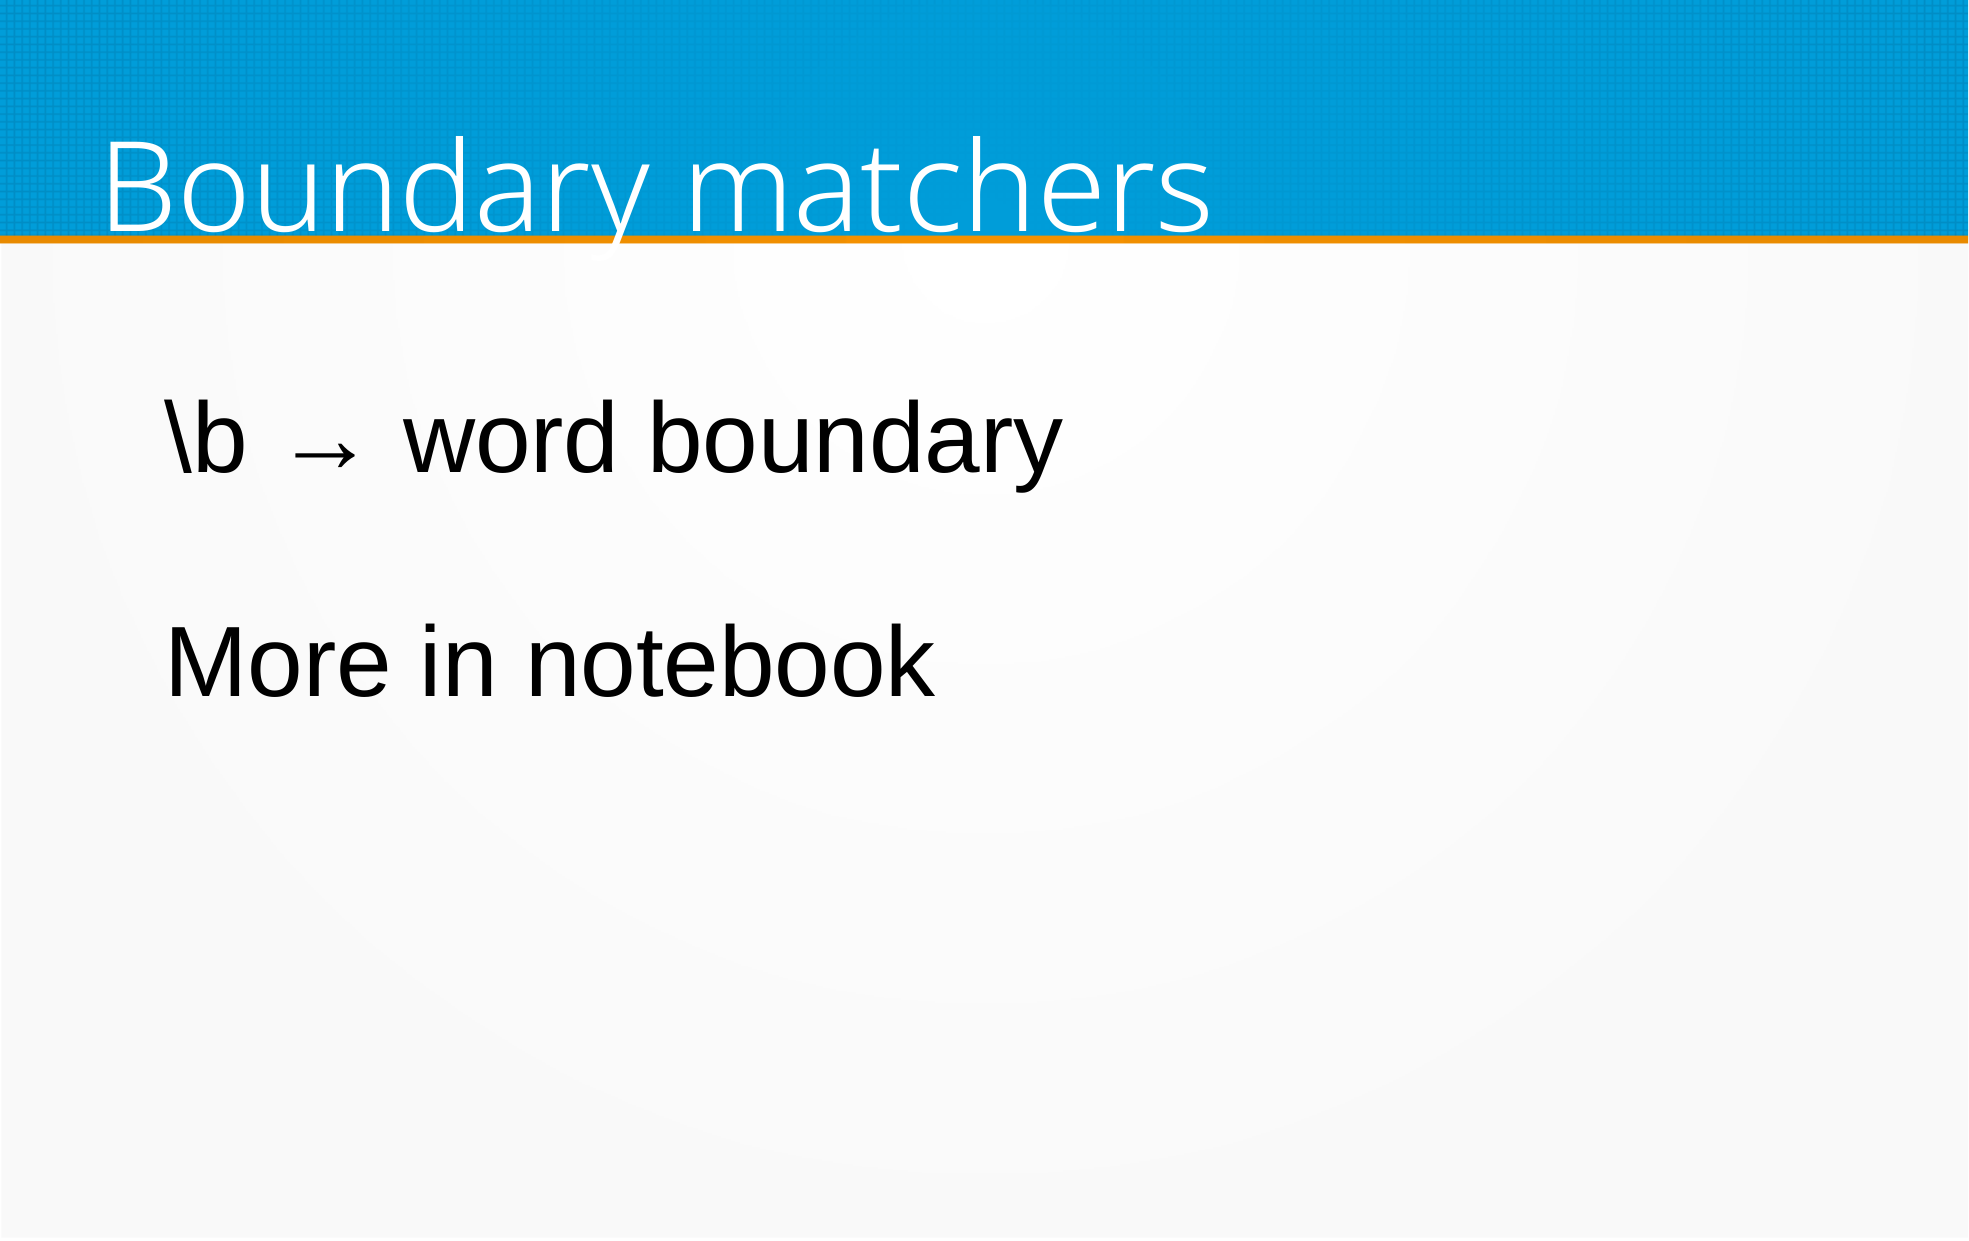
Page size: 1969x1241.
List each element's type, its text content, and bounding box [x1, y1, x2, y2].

picture [0, 236, 1969, 1241]
text_box \b → word boundary More in notebook [150, 375, 1321, 726]
title Boundary matchers [98, 49, 1870, 257]
